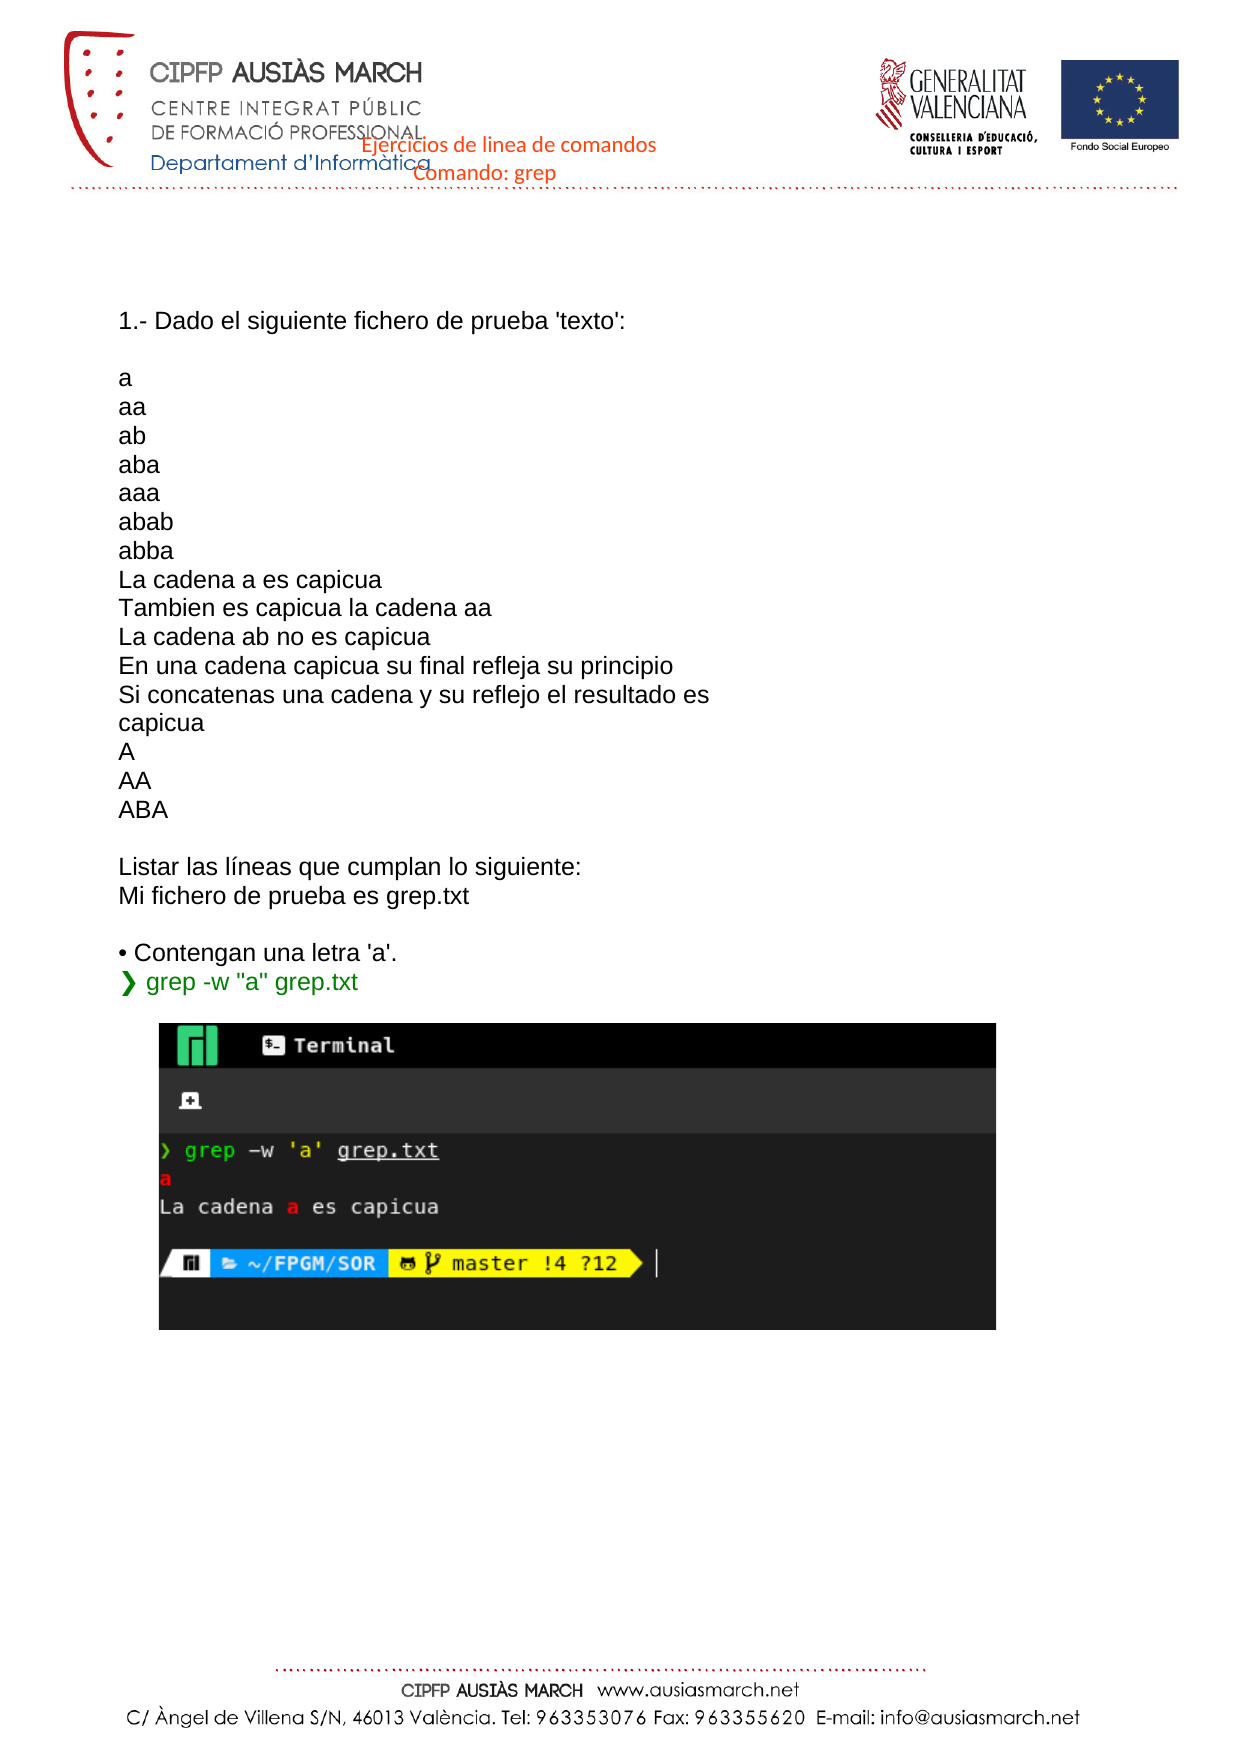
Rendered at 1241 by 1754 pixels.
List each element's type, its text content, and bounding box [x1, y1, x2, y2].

text aaa [118, 478, 1122, 507]
picture [57, 25, 1185, 194]
text Tambien es capicua la cadena aa [118, 593, 1122, 622]
text En una cadena capicua su final refleja su principio [118, 651, 1122, 680]
text aa [118, 392, 1122, 421]
text Mi fichero de prueba es grep.txt [118, 881, 1122, 910]
text abab [118, 507, 1122, 536]
text aba [118, 450, 1122, 478]
text Si concatenas una cadena y su reflejo el resultado es [118, 680, 1122, 708]
text abba [118, 536, 1122, 565]
picture [122, 1662, 1083, 1731]
text a [118, 363, 1122, 392]
text AA [118, 766, 1122, 795]
text Listar las líneas que cumplan lo siguiente: [118, 852, 1122, 881]
text A [118, 737, 1122, 766]
text La cadena a es capicua [118, 565, 1122, 593]
text capicua [118, 708, 1122, 737]
text • Contengan una letra 'a'. [118, 938, 1122, 967]
text ❯ grep -w "a" grep.txt [118, 967, 1122, 996]
text ab [118, 421, 1122, 450]
text ABA [118, 795, 1122, 823]
text 1.- Dado el siguiente fichero de prueba 'texto': [118, 306, 1122, 335]
text La cadena ab no es capicua [118, 622, 1122, 651]
